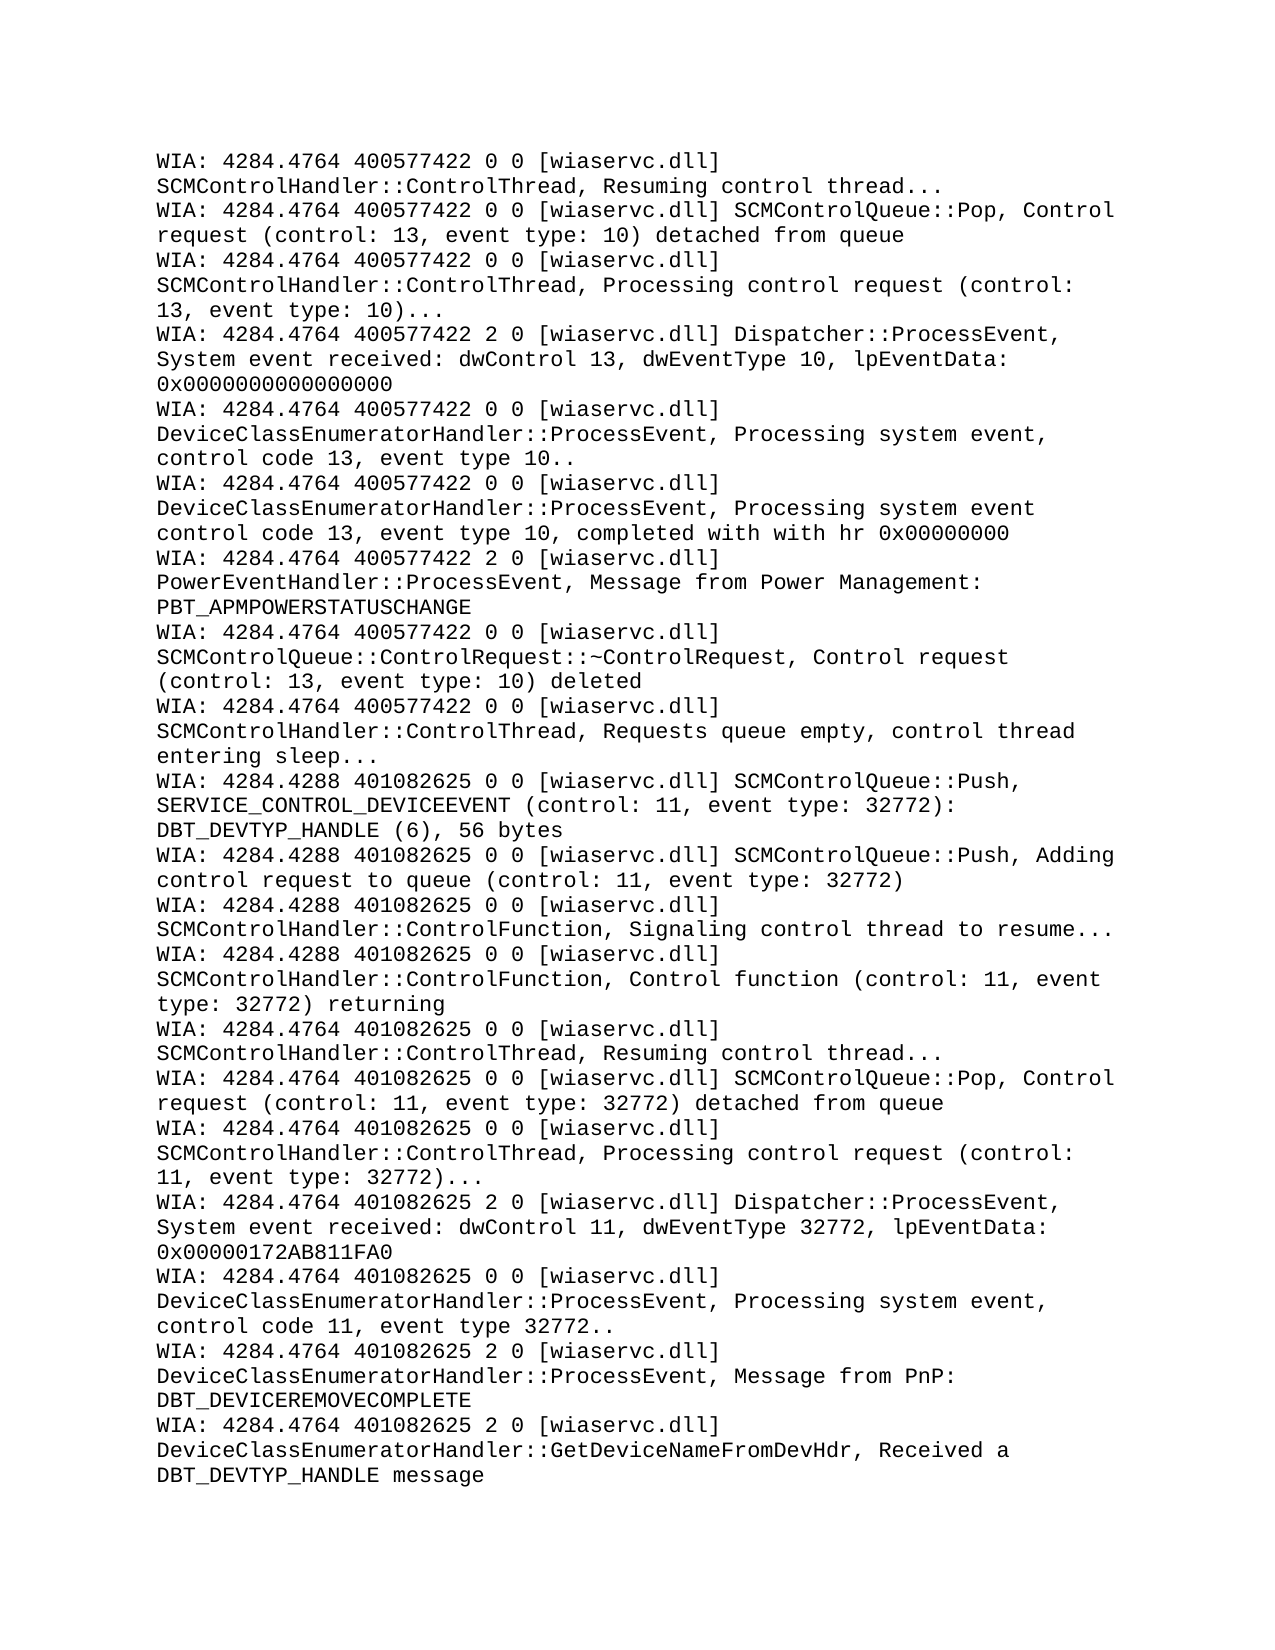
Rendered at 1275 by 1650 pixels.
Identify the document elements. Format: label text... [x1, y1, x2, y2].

text WIA: 4284.4764 401082625 0 0 [wiaservc.dll] SCMControlHandler::ControlThread, Resuming control thread... [156, 1018, 1118, 1067]
text WIA: 4284.4764 400577422 0 0 [wiaservc.dll] SCMControlQueue::ControlRequest::~ControlRequest, Control request (control: 13, event type: 10) deleted [156, 621, 1118, 695]
text WIA: 4284.4288 401082625 0 0 [wiaservc.dll] SCMControlHandler::ControlFunction, Control function (control: 11, event type: 32772) returning [156, 943, 1118, 1018]
text WIA: 4284.4764 401082625 0 0 [wiaservc.dll] DeviceClassEnumeratorHandler::ProcessEvent, Processing system event, control code 11, event type 32772.. [156, 1266, 1118, 1340]
text WIA: 4284.4764 400577422 0 0 [wiaservc.dll] SCMControlHandler::ControlThread, Processing control request (control: 13, event type: 10)... [156, 249, 1118, 323]
text WIA: 4284.4764 401082625 2 0 [wiaservc.dll] Dispatcher::ProcessEvent, System event received: dwControl 11, dwEventType 32772, lpEventData: 0x00000172AB811FA0 [156, 1191, 1118, 1266]
text WIA: 4284.4764 400577422 2 0 [wiaservc.dll] Dispatcher::ProcessEvent, System event received: dwControl 13, dwEventType 10, lpEventData: 0x0000000000000000 [156, 323, 1118, 398]
text WIA: 4284.4764 400577422 0 0 [wiaservc.dll] DeviceClassEnumeratorHandler::ProcessEvent, Processing system event control code 13, event type 10, completed with with hr 0x00000000 [156, 472, 1118, 547]
text WIA: 4284.4764 400577422 0 0 [wiaservc.dll] SCMControlHandler::ControlThread, Requests queue empty, control thread entering sleep... [156, 695, 1118, 770]
text WIA: 4284.4764 401082625 2 0 [wiaservc.dll] DeviceClassEnumeratorHandler::GetDeviceNameFromDevHdr, Received a DBT_DEVTYP_HANDLE message [156, 1414, 1118, 1489]
text WIA: 4284.4764 400577422 0 0 [wiaservc.dll] DeviceClassEnumeratorHandler::ProcessEvent, Processing system event, control code 13, event type 10.. [156, 398, 1118, 472]
text WIA: 4284.4288 401082625 0 0 [wiaservc.dll] SCMControlHandler::ControlFunction, Signaling control thread to resume... [156, 894, 1118, 943]
text WIA: 4284.4764 400577422 0 0 [wiaservc.dll] SCMControlHandler::ControlThread, Resuming control thread... [156, 150, 1118, 199]
text WIA: 4284.4764 401082625 0 0 [wiaservc.dll] SCMControlQueue::Pop, Control request (control: 11, event type: 32772) detached from queue [156, 1067, 1118, 1117]
text WIA: 4284.4764 400577422 2 0 [wiaservc.dll] PowerEventHandler::ProcessEvent, Message from Power Management: PBT_APMPOWERSTATUSCHANGE [156, 547, 1118, 621]
text WIA: 4284.4288 401082625 0 0 [wiaservc.dll] SCMControlQueue::Push, SERVICE_CONTROL_DEVICEEVENT (control: 11, event type: 32772): DBT_DEVTYP_HANDLE (6), 56 bytes [156, 770, 1118, 844]
text WIA: 4284.4764 401082625 0 0 [wiaservc.dll] SCMControlHandler::ControlThread, Processing control request (control: 11, event type: 32772)... [156, 1117, 1118, 1191]
text WIA: 4284.4764 400577422 0 0 [wiaservc.dll] SCMControlQueue::Pop, Control request (control: 13, event type: 10) detached from queue [156, 199, 1118, 249]
text WIA: 4284.4764 401082625 2 0 [wiaservc.dll] DeviceClassEnumeratorHandler::ProcessEvent, Message from PnP: DBT_DEVICEREMOVECOMPLETE [156, 1340, 1118, 1414]
text WIA: 4284.4288 401082625 0 0 [wiaservc.dll] SCMControlQueue::Push, Adding control request to queue (control: 11, event type: 32772) [156, 844, 1118, 894]
